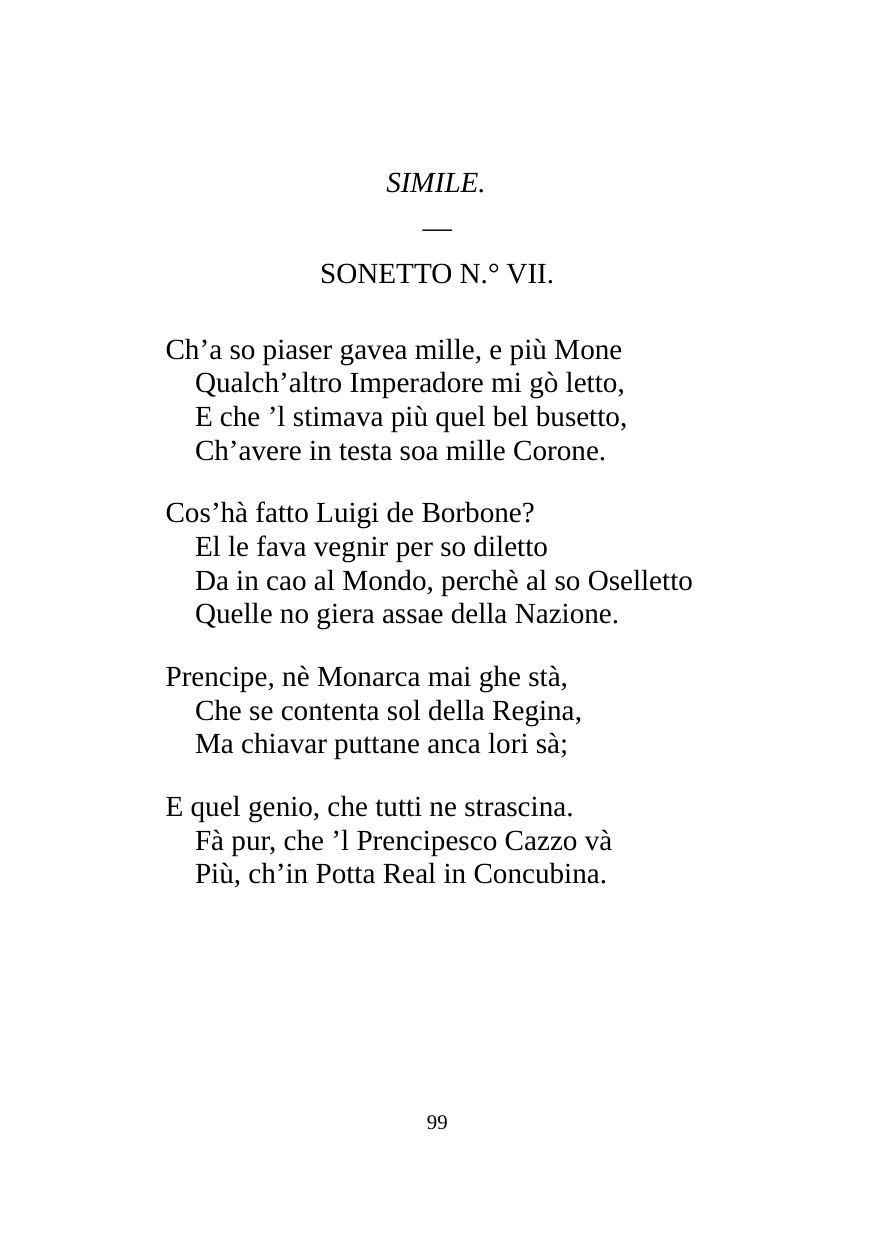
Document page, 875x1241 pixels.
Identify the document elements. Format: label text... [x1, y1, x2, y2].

text SONETTO N.° VII. [106, 257, 768, 290]
subtitle SIMILE. [106, 165, 768, 199]
text Ch’a so piaser gavea mille, e più Mone Qualch’altro Imperadore mi gò letto, E che ’l stimava più quel bel busetto, Ch’avere in testa soa mille Corone. [165, 332, 768, 466]
text E quel genio, che tutti ne strascina. Fà pur, che ’l Prencipesco Cazzo và Più, ch’in Potta Real in Concubina. [165, 789, 768, 890]
text Prencipe, nè Monarca mai ghe stà, Che se contenta sol della Regina, Ma chiavar puttane anca lori sà; [165, 659, 768, 760]
text — [106, 211, 768, 244]
text Cos’hà fatto Luigi de Borbone? El le fava vegnir per so diletto Da in cao al Mondo, perchè al so Oselletto Quelle no giera assae della Nazione. [165, 496, 768, 630]
